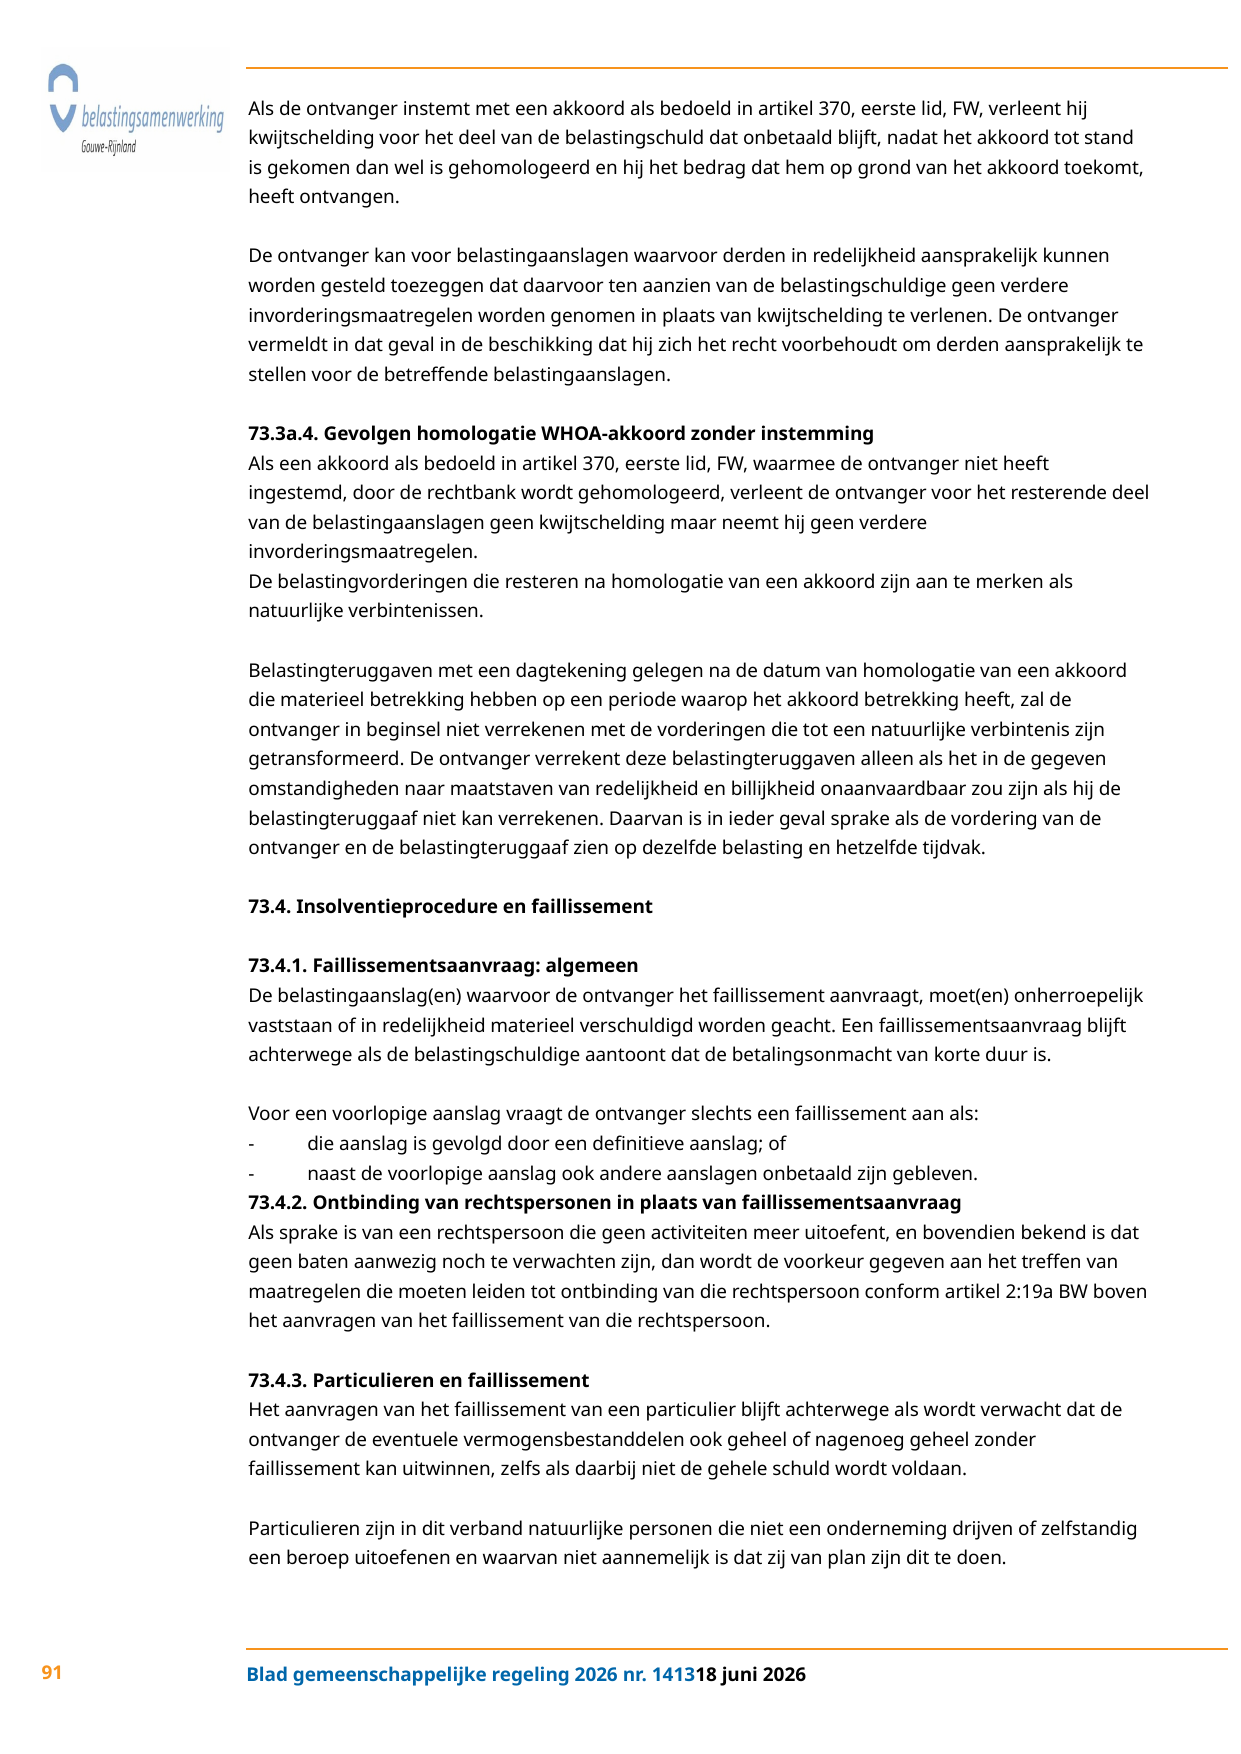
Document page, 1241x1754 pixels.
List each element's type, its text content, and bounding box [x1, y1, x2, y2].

text Belastingteruggaven met een dagtekening gelegen na de datum van homologatie van een akkoord die materieel betrekking hebben op een periode waarop het akkoord betrekking heeft, zal de ontvanger in beginsel niet verrekenen met de vorderingen die tot een natuurlijke verbintenis zijn getransformeerd. De ontvanger verrekent deze belastingteruggaven alleen als het in de gegeven omstandigheden naar maatstaven van redelijkheid en billijkheid onaanvaardbaar zou zijn als hij de belastingteruggaaf niet kan verrekenen. Daarvan is in ieder geval sprake als de vordering van de ontvanger en de belastingteruggaaf zien op dezelfde belasting en hetzelfde tijdvak. [248, 657, 1152, 860]
text Het aanvragen van het faillissement van een particulier blijft achterwege als wordt verwacht dat de ontvanger de eventuele vermogensbestanddelen ook geheel of nagenoeg geheel zonder faillissement kan uitwinnen, zelfs als daarbij niet de gehele schuld wordt voldaan. [248, 1396, 1152, 1481]
text 73.3a.4. Gevolgen homologatie WHOA-akkoord zonder instemming [248, 420, 1152, 446]
picture [41, 47, 231, 172]
list die aanslag is gevolgd door een definitieve aanslag; of [248, 1130, 1152, 1156]
text Als een akkoord als bedoeld in artikel 370, eerste lid, FW, waarmee de ontvanger niet heeft ingestemd, door de rechtbank wordt gehomologeerd, verleent de ontvanger voor het resterende deel van de belastingaanslagen geen kwijtschelding maar neemt hij geen verdere invorderingsmaatregelen. [248, 450, 1152, 564]
text Als de ontvanger instemt met een akkoord als bedoeld in artikel 370, eerste lid, FW, verleent hij kwijtschelding voor het deel van de belastingschuld dat onbetaald blijft, nadat het akkoord tot stand is gekomen dan wel is gehomologeerd en hij het bedrag dat hem op grond van het akkoord toekomt, heeft ontvangen. [248, 95, 1152, 209]
text De belastingaanslag(en) waarvoor de ontvanger het faillissement aanvraagt, moet(en) onherroepelijk vaststaan of in redelijkheid materieel verschuldigd worden geacht. Een faillissementsaanvraag blijft achterwege als de belastingschuldige aantoont dat de betalingsonmacht van korte duur is. [248, 982, 1152, 1067]
text 73.4.1. Faillissementsaanvraag: algemeen [248, 953, 1152, 978]
text De ontvanger kan voor belastingaanslagen waarvoor derden in redelijkheid aansprakelijk kunnen worden gesteld toezeggen dat daarvoor ten aanzien van de belastingschuldige geen verdere invorderingsmaatregelen worden genomen in plaats van kwijtschelding te verlenen. De ontvanger vermeldt in dat geval in de beschikking dat hij zich het recht voorbehoudt om derden aansprakelijk te stellen voor de betreffende belastingaanslagen. [248, 243, 1152, 387]
text Als sprake is van een rechtspersoon die geen activiteiten meer uitoefent, en bovendien bekend is dat geen baten aanwezig noch te verwachten zijn, dan wordt de voorkeur gegeven aan het treffen van maatregelen die moeten leiden tot ontbinding van die rechtspersoon conform artikel 2:19a BW boven het aanvragen van het faillissement van die rechtspersoon. [248, 1219, 1152, 1333]
text Voor een voorlopige aanslag vraagt de ontvanger slechts een faillissement aan als: [248, 1101, 1152, 1126]
list naast de voorlopige aanslag ook andere aanslagen onbetaald zijn gebleven. [248, 1160, 1152, 1186]
text De belastingvorderingen die resteren na homologatie van een akkoord zijn aan te merken als natuurlijke verbintenissen. [248, 568, 1152, 623]
text 73.4.2. Ontbinding van rechtspersonen in plaats van faillissementsaanvraag [248, 1189, 1152, 1215]
text Particulieren zijn in dit verband natuurlijke personen die niet een onderneming drijven of zelfstandig een beroep uitoefenen en waarvan niet aannemelijk is dat zij van plan zijn dit te doen. [248, 1515, 1152, 1570]
text 73.4. Insolventieprocedure en faillissement [248, 893, 1152, 919]
text 73.4.3. Particulieren en faillissement [248, 1367, 1152, 1393]
